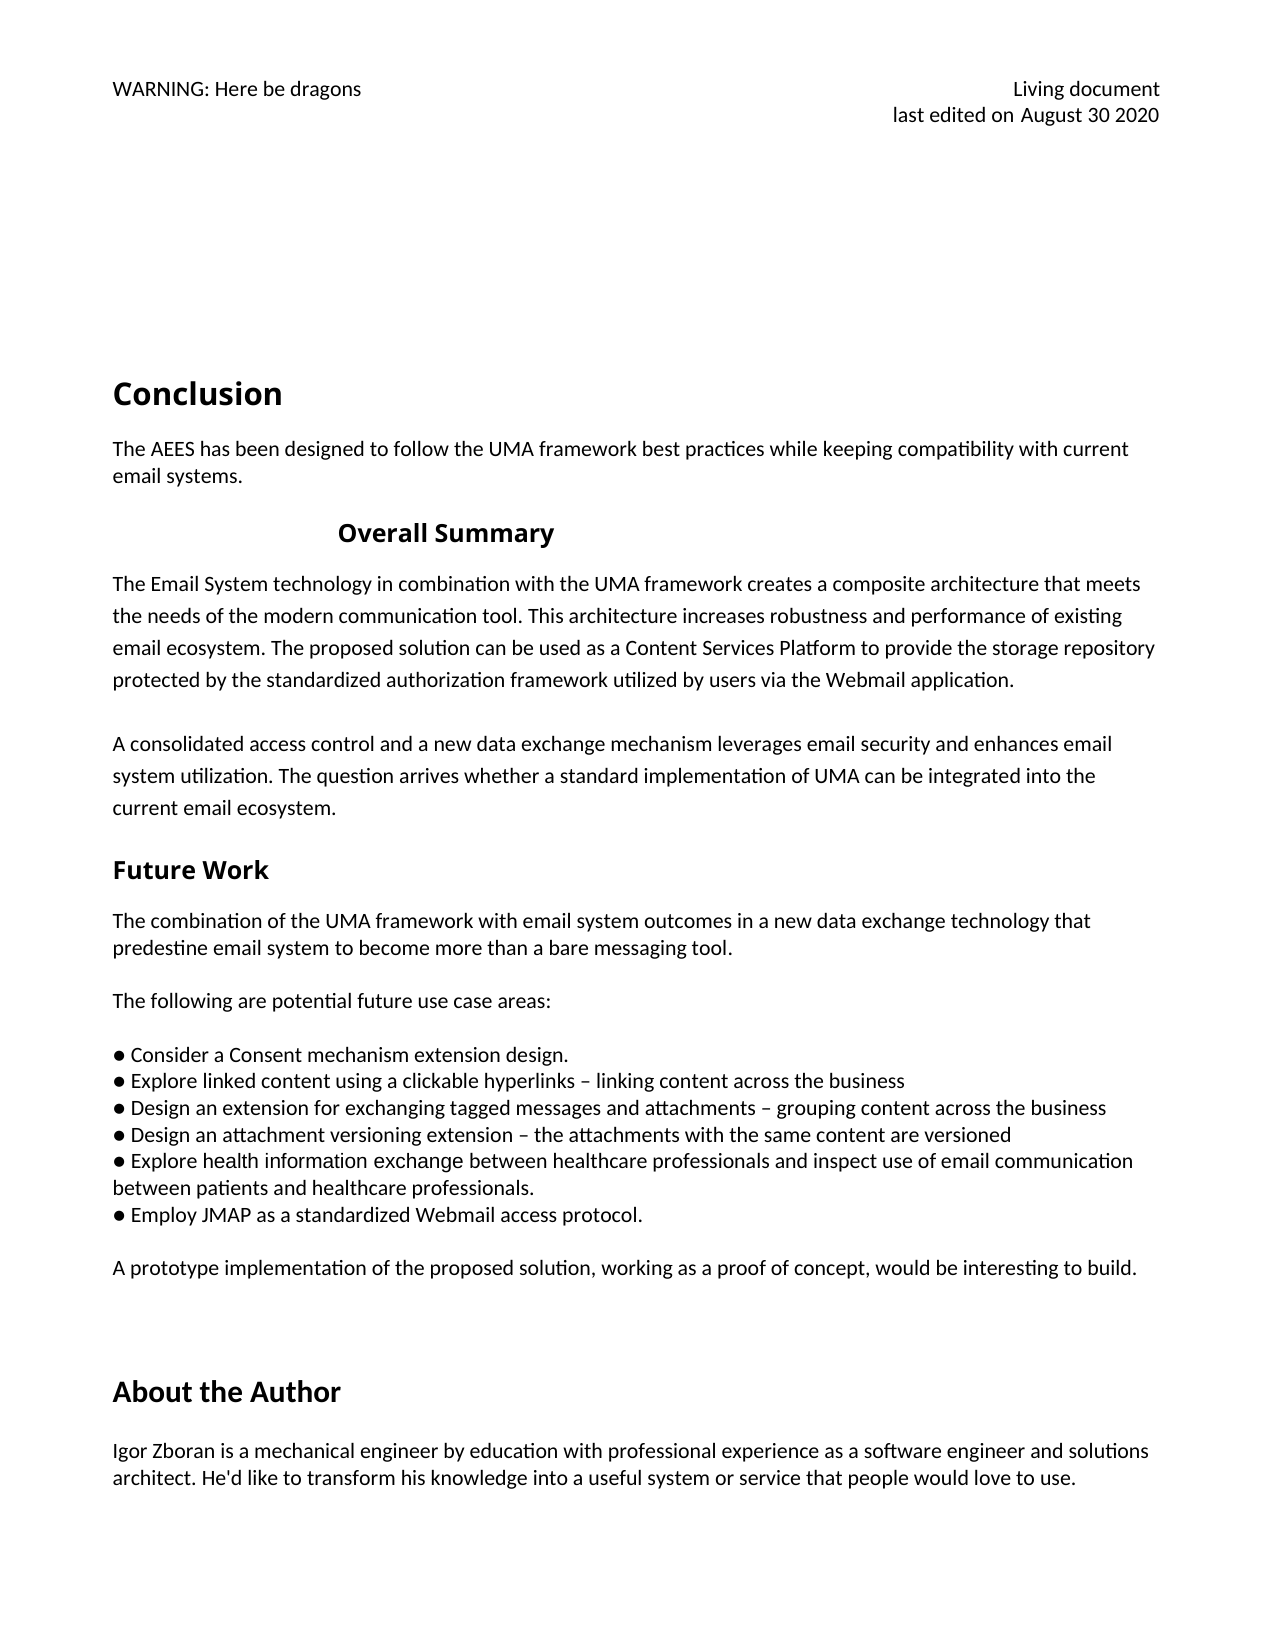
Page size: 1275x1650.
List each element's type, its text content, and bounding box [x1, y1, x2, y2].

text A prototype implementation of the proposed solution, working as a proof of concept, would be interesting to build. [112, 1254, 1162, 1281]
text A consolidated access control and a new data exchange mechanism leverages email security and enhances email system utilization. The question arrives whether a standard implementation of UMA can be integrated into the current email ecosystem. [112, 730, 1162, 821]
text The AEES has been designed to follow the UMA framework best practices while keeping compatibility with current email systems. [112, 435, 1162, 489]
text The combination of the UMA framework with email system outcomes in a new data exchange technology that predestine email system to become more than a bare messaging tool. [112, 908, 1162, 961]
text Conclusion [112, 372, 1162, 414]
text Future Work [112, 853, 1162, 887]
text The following are potential future use case areas: [112, 988, 1162, 1014]
text ● Consider a Consent mechanism extension design. [112, 1041, 1162, 1068]
text ● Explore health information exchange between healthcare professionals and inspect use of email communication between patients and healthcare professionals. [112, 1148, 1162, 1201]
text ● Employ JMAP as a standardized Webmail access protocol. [112, 1201, 1162, 1228]
text ● Design an extension for exchanging tagged messages and attachments – grouping content across the business [112, 1094, 1162, 1121]
text The Email System technology in combination with the UMA framework creates a composite architecture that meets the needs of the modern communication tool. This architecture increases robustness and performance of existing email ecosystem. The proposed solution can be used as a Content Services Platform to provide the storage repository protected by the standardized authorization framework utilized by users via the Webmail application. [112, 570, 1162, 693]
text ● Explore linked content using a clickable hyperlinks – linking content across the business [112, 1068, 1162, 1094]
text About the Author [112, 1372, 1162, 1411]
text Overall Summary [112, 515, 1162, 549]
text ● Design an attachment versioning extension – the attachments with the same content are versioned [112, 1121, 1162, 1148]
text Igor Zboran is a mechanical engineer by education with professional experience as a software engineer and solutions architect. He'd like to transform his knowledge into a useful system or service that people would love to use. [112, 1437, 1162, 1491]
